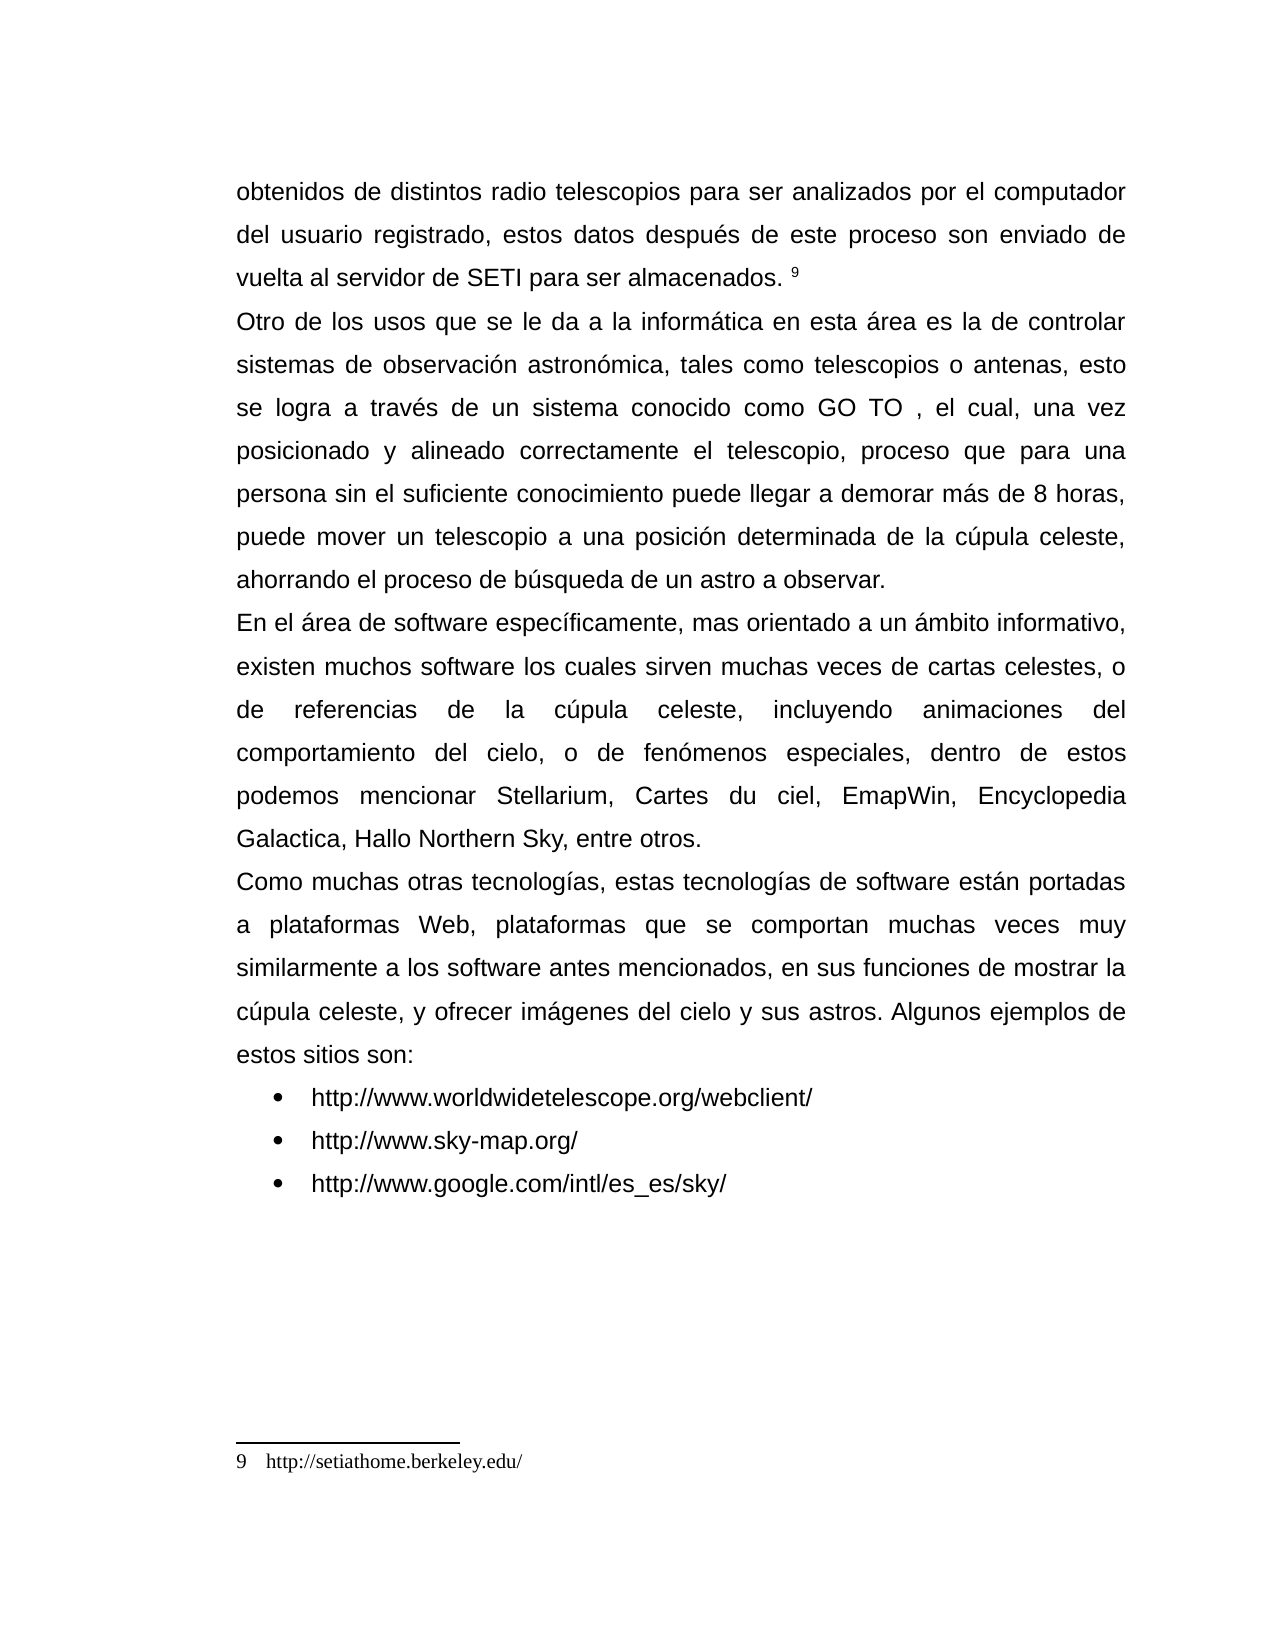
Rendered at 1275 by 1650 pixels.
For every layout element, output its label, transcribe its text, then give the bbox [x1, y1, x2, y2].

text Otro de los usos que se le da a la informática en esta área es la de controlar sistemas de observación astronómica, tales como telescopios o antenas, esto se logra a través de un sistema conocido como GO TO , el cual, una vez posicionado y alineado correctamente el telescopio, proceso que para una persona sin el suficiente conocimiento puede llegar a demorar más de 8 horas, puede mover un telescopio a una posición determinada de la cúpula celeste, ahorrando el proceso de búsqueda de un astro a observar. [236, 307, 1127, 594]
list http://www.google.com/intl/es_es/sky/ [274, 1169, 1127, 1198]
text Como muchas otras tecnologías, estas tecnologías de software están portadas a plataformas Web, plataformas que se comportan muchas veces muy similarmente a los software antes mencionados, en sus funciones de mostrar la cúpula celeste, y ofrecer imágenes del cielo y sus astros. Algunos ejemplos de estos sitios son: [236, 867, 1127, 1068]
text http://setiathome.berkeley.edu/ [236, 1449, 1127, 1473]
text obtenidos de distintos radio telescopios para ser analizados por el computador del usuario registrado, estos datos después de este proceso son enviado de vuelta al servidor de SETI para ser almacenados. [236, 177, 1127, 292]
list http://www.sky-map.org/ [274, 1126, 1127, 1155]
list http://www.worldwidetelescope.org/webclient/ [274, 1083, 1127, 1112]
text En el área de software específicamente, mas orientado a un ámbito informativo, existen muchos software los cuales sirven muchas veces de cartas celestes, o de referencias de la cúpula celeste, incluyendo animaciones del comportamiento del cielo, o de fenómenos especiales, dentro de estos podemos mencionar Stellarium, Cartes du ciel, EmapWin, Encyclopedia Galactica, Hallo Northern Sky, entre otros. [236, 608, 1127, 853]
